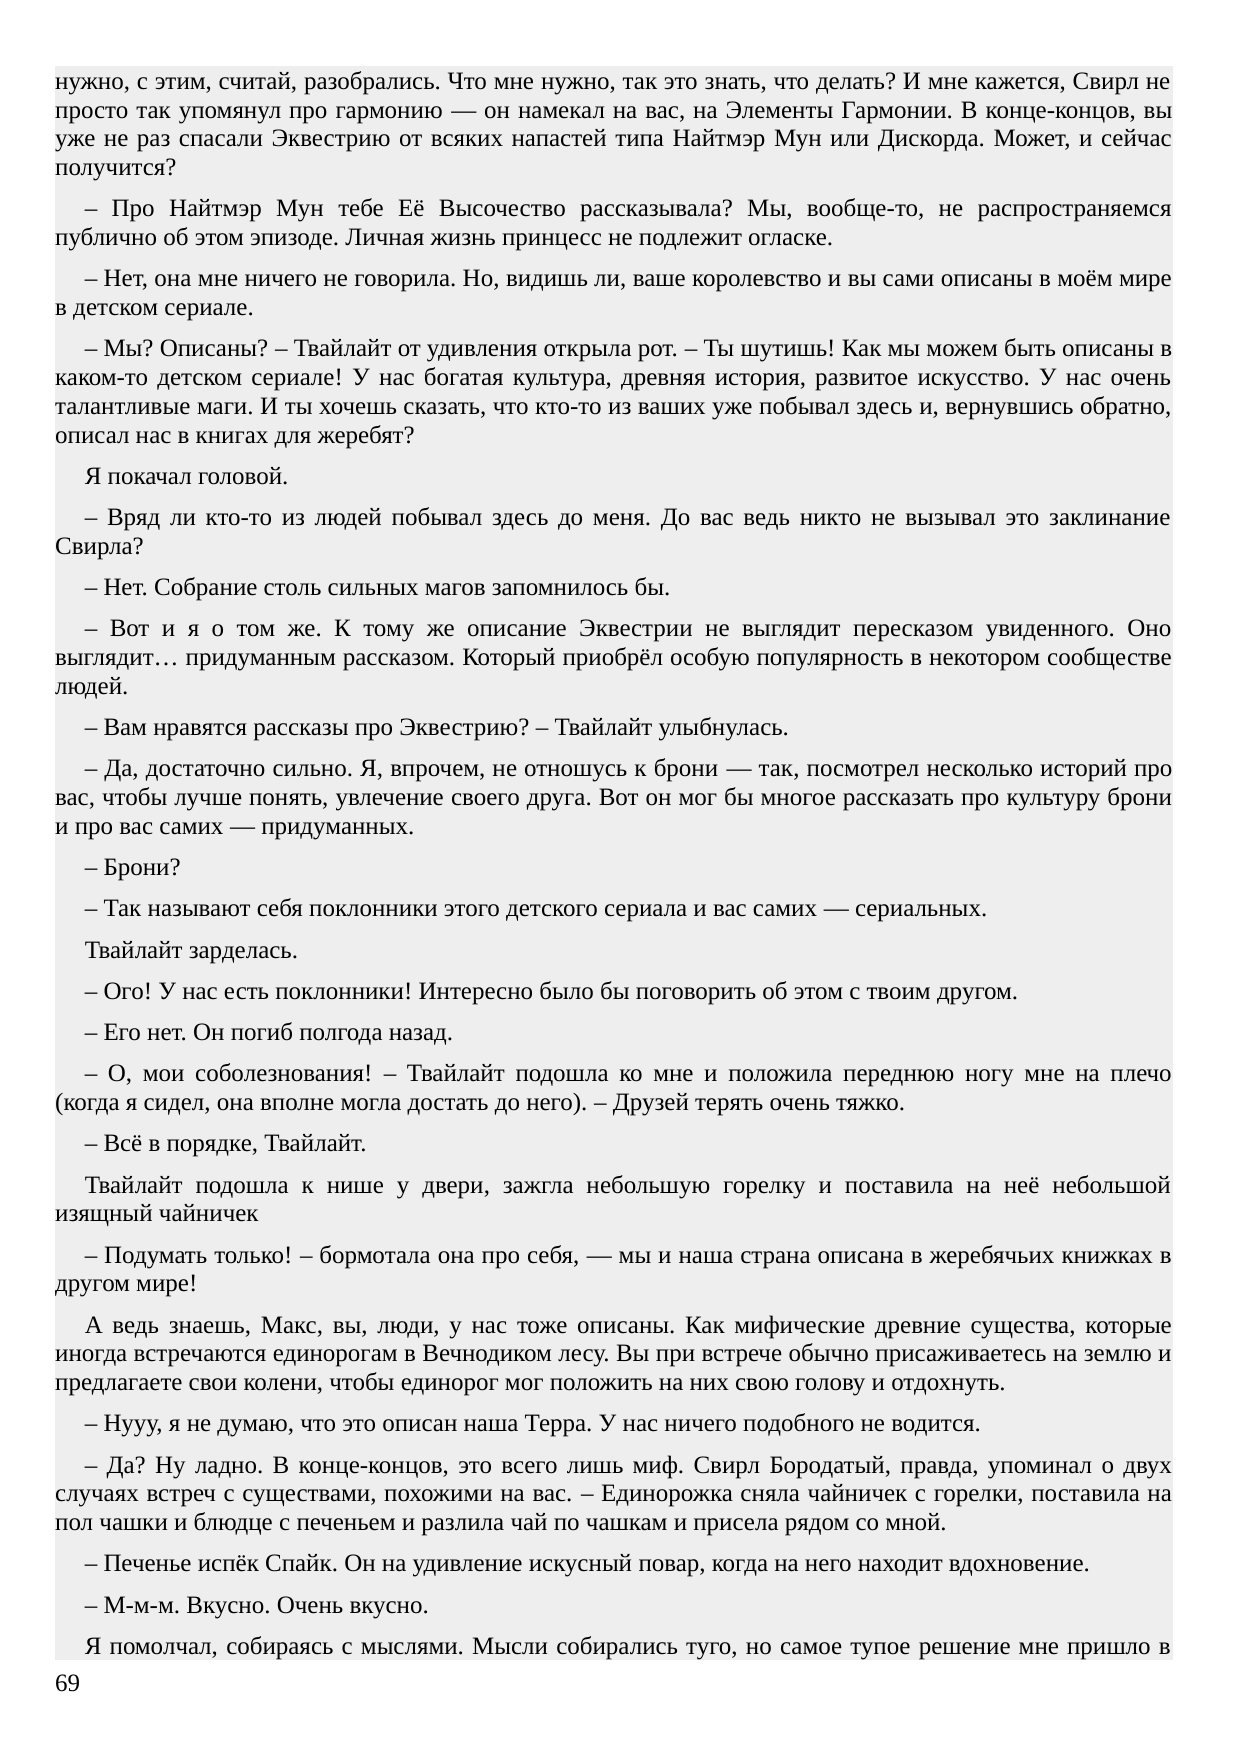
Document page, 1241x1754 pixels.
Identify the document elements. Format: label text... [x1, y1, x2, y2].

text Я покачал головой. [55, 461, 1173, 490]
text Твайлайт зарделась. [55, 935, 1173, 963]
text – Так называют себя поклонники этого детского сериала и вас самих — сериальных. [55, 893, 1173, 922]
text нужно, с этим, считай, разобрались. Что мне нужно, так это знать, что делать? И мне кажется, Свирл не просто так упомянул про гармонию — он намекал на вас, на Элементы Гармонии. В конце-концов, вы уже не раз спасали Эквестрию от всяких напастей типа Найтмэр Мун или Дискорда. Может, и сейчас получится? [55, 66, 1173, 181]
text – Нууу, я не думаю, что это описан наша Терра. У нас ничего подобного не водится. [55, 1408, 1173, 1437]
text – Всё в порядке, Твайлайт. [55, 1128, 1173, 1157]
text – Про Найтмэр Мун тебе Её Высочество рассказывала? Мы, вообще-то, не распространяемся публично об этом эпизоде. Личная жизнь принцесс не подлежит огласке. [55, 193, 1173, 251]
text Я помолчал, собираясь с мыслями. Мысли собирались туго, но самое тупое решение мне пришло в [55, 1631, 1173, 1660]
text – Вам нравятся рассказы про Эквестрию? – Твайлайт улыбнулась. [55, 712, 1173, 741]
text – Брони? [55, 852, 1173, 881]
text Твайлайт подошла к нише у двери, зажгла небольшую горелку и поставила на неё небольшой изящный чайничек [55, 1170, 1173, 1227]
text – Его нет. Он погиб полгода назад. [55, 1017, 1173, 1046]
text – Ого! У нас есть поклонники! Интересно было бы поговорить об этом с твоим другом. [55, 976, 1173, 1005]
text – Нет, она мне ничего не говорила. Но, видишь ли, ваше королевство и вы сами описаны в моём мире в детском сериале. [55, 263, 1173, 321]
text – Подумать только! – бормотала она про себя, — мы и наша страна описана в жеребячьих книжках в другом мире! [55, 1240, 1173, 1297]
text – Да? Ну ладно. В конце-концов, это всего лишь миф. Свирл Бородатый, правда, упоминал о двух случаях встреч с существами, похожими на вас. – Единорожка сняла чайничек с горелки, поставила на пол чашки и блюдце с печеньем и разлила чай по чашкам и присела рядом со мной. [55, 1450, 1173, 1536]
text – Вряд ли кто-то из людей побывал здесь до меня. До вас ведь никто не вызывал это заклинание Свирла? [55, 502, 1173, 560]
text – Да, достаточно сильно. Я, впрочем, не отношусь к брони — так, посмотрел несколько историй про вас, чтобы лучше понять, увлечение своего друга. Вот он мог бы многое рассказать про культуру брони и про вас самих — придуманных. [55, 753, 1173, 840]
text А ведь знаешь, Макс, вы, люди, у нас тоже описаны. Как мифические древние существа, которые иногда встречаются единорогам в Вечнодиком лесу. Вы при встрече обычно присаживаетесь на землю и предлагаете свои колени, чтобы единорог мог положить на них свою голову и отдохнуть. [55, 1310, 1173, 1396]
text – О, мои соболезнования! – Твайлайт подошла ко мне и положила переднюю ногу мне на плечо (когда я сидел, она вполне могла достать до него). – Друзей терять очень тяжко. [55, 1058, 1173, 1116]
text – Мы? Описаны? – Твайлайт от удивления открыла рот. – Ты шутишь! Как мы можем быть описаны в каком-то детском сериале! У нас богатая культура, древняя история, развитое искусство. У нас очень талантливые маги. И ты хочешь сказать, что кто-то из ваших уже побывал здесь и, вернувшись обратно, описал нас в книгах для жеребят? [55, 333, 1173, 448]
text – Вот и я о том же. К тому же описание Эквестрии не выглядит пересказом увиденного. Оно выглядит… придуманным рассказом. Который приобрёл особую популярность в некотором сообществе людей. [55, 613, 1173, 700]
text – Нет. Собрание столь сильных магов запомнилось бы. [55, 572, 1173, 601]
text – М-м-м. Вкусно. Очень вкусно. [55, 1590, 1173, 1618]
text – Печенье испёк Спайк. Он на удивление искусный повар, когда на него находит вдохновение. [55, 1548, 1173, 1577]
